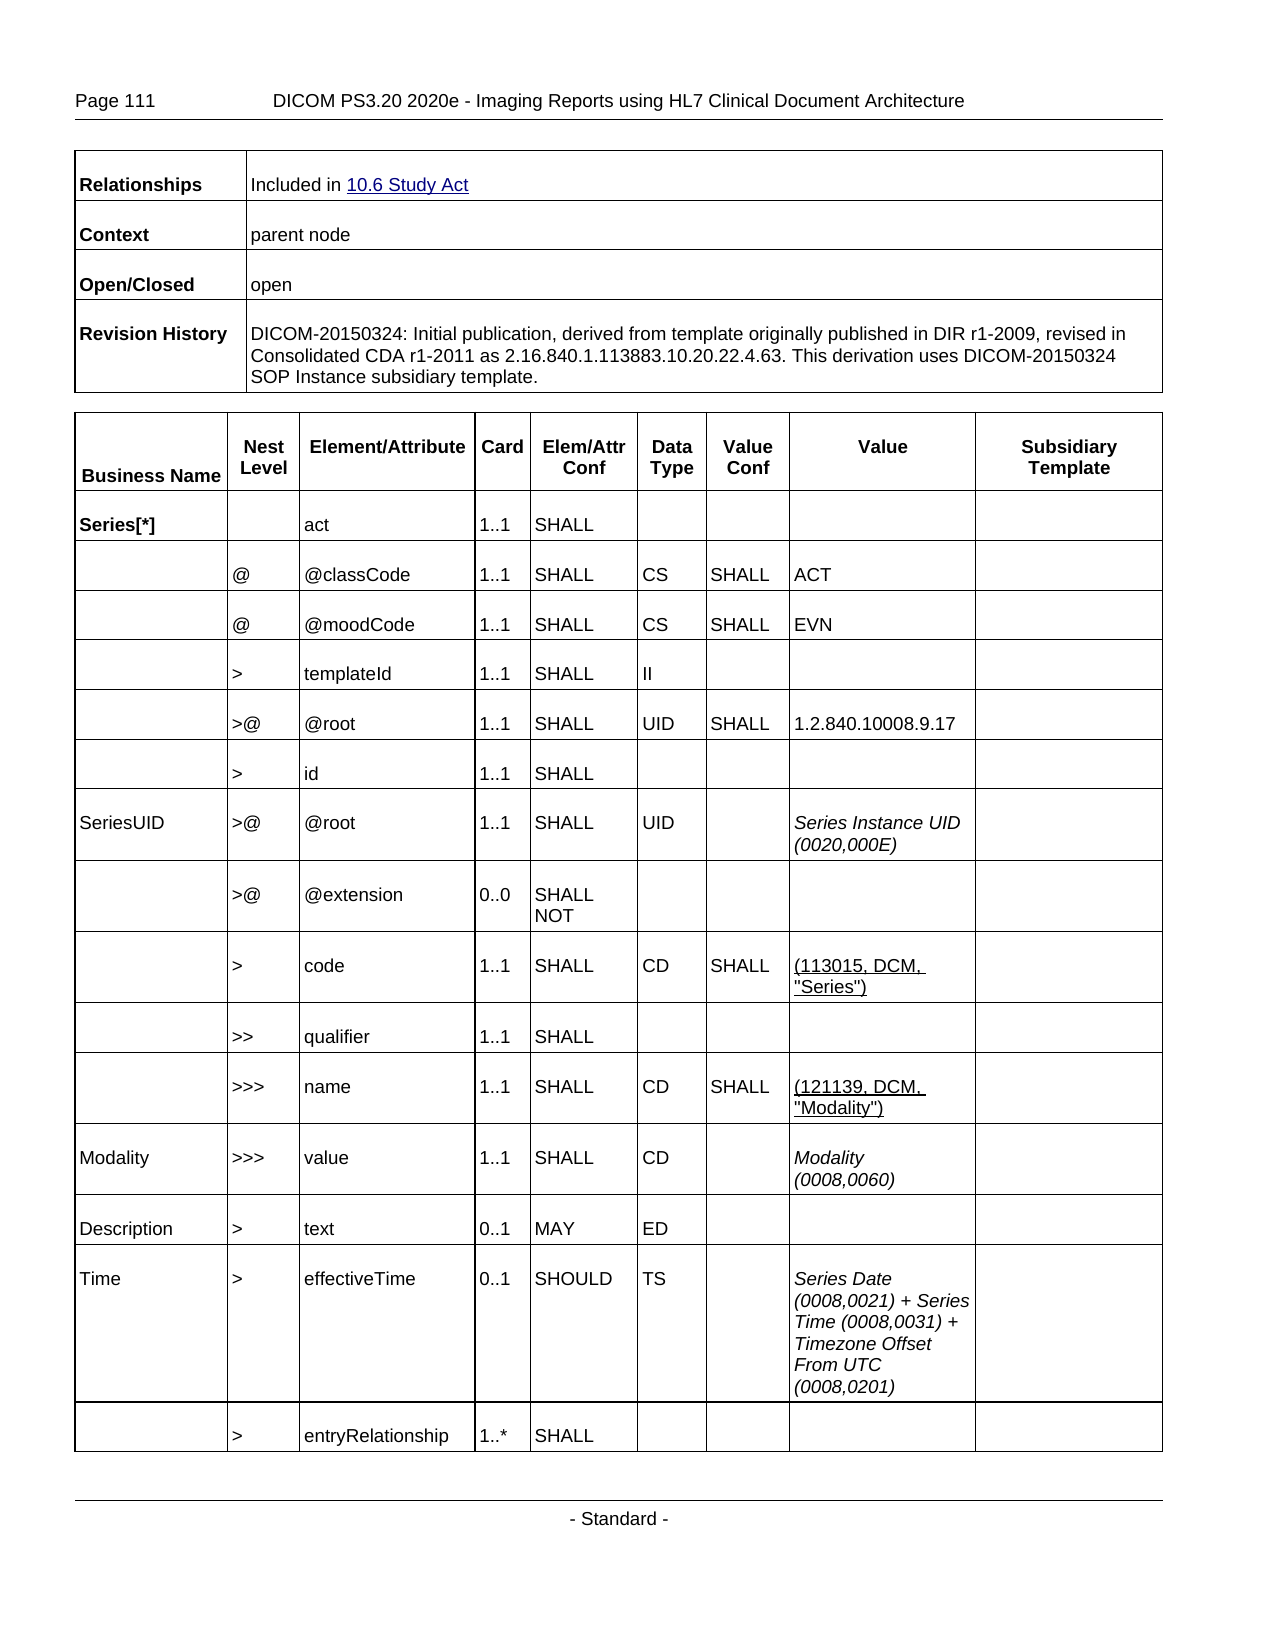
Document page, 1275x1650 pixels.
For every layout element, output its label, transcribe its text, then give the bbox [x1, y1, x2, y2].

table_cell SHALL [531, 491, 637, 540]
table_cell [707, 1403, 789, 1451]
table_cell (121139, DCM, "Modality") [790, 1053, 975, 1123]
table_cell [76, 932, 227, 1002]
table_cell Time [76, 1245, 227, 1401]
table_cell SHALL [531, 932, 637, 1002]
table_cell Included in 10.6 Study Act [247, 151, 1162, 200]
table_cell [638, 740, 706, 788]
table_header Nest Level [228, 413, 299, 490]
table_header Business Name [76, 413, 227, 490]
table_cell Open/Closed [76, 250, 246, 299]
table_cell @moodCode [300, 591, 474, 639]
table_cell >@ [228, 861, 299, 931]
table_cell [76, 861, 227, 931]
table_cell [638, 1003, 706, 1052]
table_header Card [476, 413, 530, 490]
table_cell [638, 861, 706, 931]
table_cell CD [638, 1124, 706, 1194]
table_cell act [300, 491, 474, 540]
table_cell CS [638, 591, 706, 639]
table_cell SHALL [531, 1124, 637, 1194]
table_cell [76, 640, 227, 689]
table_cell SHALL [707, 591, 789, 639]
table_cell >@ [228, 789, 299, 859]
table_cell @ [228, 541, 299, 589]
table_cell SHALL [531, 541, 637, 589]
table_cell [707, 740, 789, 788]
table_cell [707, 861, 789, 931]
table_header Value Conf [707, 413, 789, 490]
table_cell [976, 1053, 1162, 1123]
table_cell SHALL [707, 1053, 789, 1123]
table_cell CS [638, 541, 706, 589]
table_cell [228, 491, 299, 540]
table_cell >@ [228, 690, 299, 738]
table_cell > [228, 640, 299, 689]
table_cell [976, 1003, 1162, 1052]
table_cell SHALL NOT [531, 861, 637, 931]
table_cell [976, 690, 1162, 738]
table_cell [790, 1403, 975, 1451]
table_cell Context [76, 201, 246, 249]
table_cell II [638, 640, 706, 689]
table_header Element/​Attribute [300, 413, 474, 490]
table_cell 1..1 [476, 491, 530, 540]
table_cell Modality (0008,0060) [790, 1124, 975, 1194]
table_cell SHALL [531, 640, 637, 689]
table_cell [976, 491, 1162, 540]
table_cell [76, 740, 227, 788]
table_cell UID [638, 789, 706, 859]
table_cell SHOULD [531, 1245, 637, 1401]
table_cell >> [228, 1003, 299, 1052]
table_cell SHALL [531, 789, 637, 859]
table_cell EVN [790, 591, 975, 639]
table_cell Series Instance UID (0020,000E) [790, 789, 975, 859]
table_cell Series[*] [76, 491, 227, 540]
table_cell @root [300, 690, 474, 738]
table_cell Modality [76, 1124, 227, 1194]
table_cell [790, 861, 975, 931]
table_cell [638, 1403, 706, 1451]
table_cell [707, 1124, 789, 1194]
table_cell [790, 640, 975, 689]
table_cell > [228, 1195, 299, 1244]
table_cell SHALL [531, 1003, 637, 1052]
table_cell [976, 1245, 1162, 1401]
table_cell 1..1 [476, 1124, 530, 1194]
table_cell Series Date (0008,0021) + Series Time (0008,0031) + Timezone Offset From UTC (0008,0201) [790, 1245, 975, 1401]
table_cell [976, 640, 1162, 689]
table_cell SHALL [531, 1053, 637, 1123]
table_cell [76, 541, 227, 589]
table_cell TS [638, 1245, 706, 1401]
table_cell Description [76, 1195, 227, 1244]
table_cell text [300, 1195, 474, 1244]
table_cell 1..1 [476, 541, 530, 589]
table_cell SHALL [707, 932, 789, 1002]
table_cell 0..1 [476, 1195, 530, 1244]
table_cell 1.2.840.10008.9.17 [790, 690, 975, 738]
table_cell id [300, 740, 474, 788]
table_header Elem/Attr Conf [531, 413, 637, 490]
table_cell SHALL [531, 740, 637, 788]
table_cell > [228, 932, 299, 1002]
table_cell [976, 1195, 1162, 1244]
table_cell 1..1 [476, 789, 530, 859]
table_cell 0..1 [476, 1245, 530, 1401]
table_cell template​Id [300, 640, 474, 689]
table_cell >>> [228, 1124, 299, 1194]
table_cell open [247, 250, 1162, 299]
table_cell [76, 1053, 227, 1123]
table_cell @extension [300, 861, 474, 931]
table_cell [976, 789, 1162, 859]
table_cell Series​UID [76, 789, 227, 859]
table_header Value [790, 413, 975, 490]
table_cell @classCode [300, 541, 474, 589]
table_cell >>> [228, 1053, 299, 1123]
table_cell 1..1 [476, 591, 530, 639]
table_cell 1..* [476, 1403, 530, 1451]
table_cell [976, 740, 1162, 788]
table_cell [976, 1403, 1162, 1451]
table_cell [707, 491, 789, 540]
table_cell [707, 789, 789, 859]
table_cell CD [638, 1053, 706, 1123]
table_cell 1..1 [476, 932, 530, 1002]
table_cell [790, 740, 975, 788]
table_cell [790, 1003, 975, 1052]
table_cell 1..1 [476, 640, 530, 689]
table_cell > [228, 1403, 299, 1451]
table_cell @root [300, 789, 474, 859]
table_header Subsidiary Template [976, 413, 1162, 490]
table_cell parent node [247, 201, 1162, 249]
table_cell value [300, 1124, 474, 1194]
table_cell (113015, DCM, "Series") [790, 932, 975, 1002]
table_cell 1..1 [476, 1053, 530, 1123]
table_cell Revision History [76, 300, 246, 392]
table_cell [707, 1245, 789, 1401]
table_cell [707, 1195, 789, 1244]
table_cell [76, 1003, 227, 1052]
table_cell [638, 491, 706, 540]
table_cell [76, 1403, 227, 1451]
table_cell code [300, 932, 474, 1002]
table_cell SHALL [707, 690, 789, 738]
table_cell [790, 1195, 975, 1244]
table_cell [76, 591, 227, 639]
table_cell [790, 491, 975, 540]
table_cell CD [638, 932, 706, 1002]
table_cell DICOM-20150324: Initial publication, derived from template originally published in DIR r1-2009, revised in Consolidated CDA r1-2011 as 2.16.840.1.113883.10.20.22.4.63. This derivation uses DICOM-20150324 SOP Instance subsidiary template. [247, 300, 1162, 392]
table_cell 1..1 [476, 740, 530, 788]
table_cell effective​Time [300, 1245, 474, 1401]
table_cell qualifier [300, 1003, 474, 1052]
table_cell 1..1 [476, 690, 530, 738]
table_cell @ [228, 591, 299, 639]
table_cell [976, 932, 1162, 1002]
table_cell 0..0 [476, 861, 530, 931]
table_cell SHALL [707, 541, 789, 589]
table_cell [976, 591, 1162, 639]
table_cell [976, 1124, 1162, 1194]
table_cell [707, 1003, 789, 1052]
table_cell > [228, 740, 299, 788]
table_cell entry​Relationship [300, 1403, 474, 1451]
table_header Data Type [638, 413, 706, 490]
table_cell name [300, 1053, 474, 1123]
table_cell ACT [790, 541, 975, 589]
table_cell [976, 541, 1162, 589]
table_cell UID [638, 690, 706, 738]
table_cell SHALL [531, 1403, 637, 1451]
table_cell [76, 690, 227, 738]
table_cell [707, 640, 789, 689]
table_cell Relationships [76, 151, 246, 200]
table_cell > [228, 1245, 299, 1401]
table_cell MAY [531, 1195, 637, 1244]
table_cell ED [638, 1195, 706, 1244]
table_cell 1..1 [476, 1003, 530, 1052]
table_cell SHALL [531, 591, 637, 639]
table_cell SHALL [531, 690, 637, 738]
table_cell [976, 861, 1162, 931]
